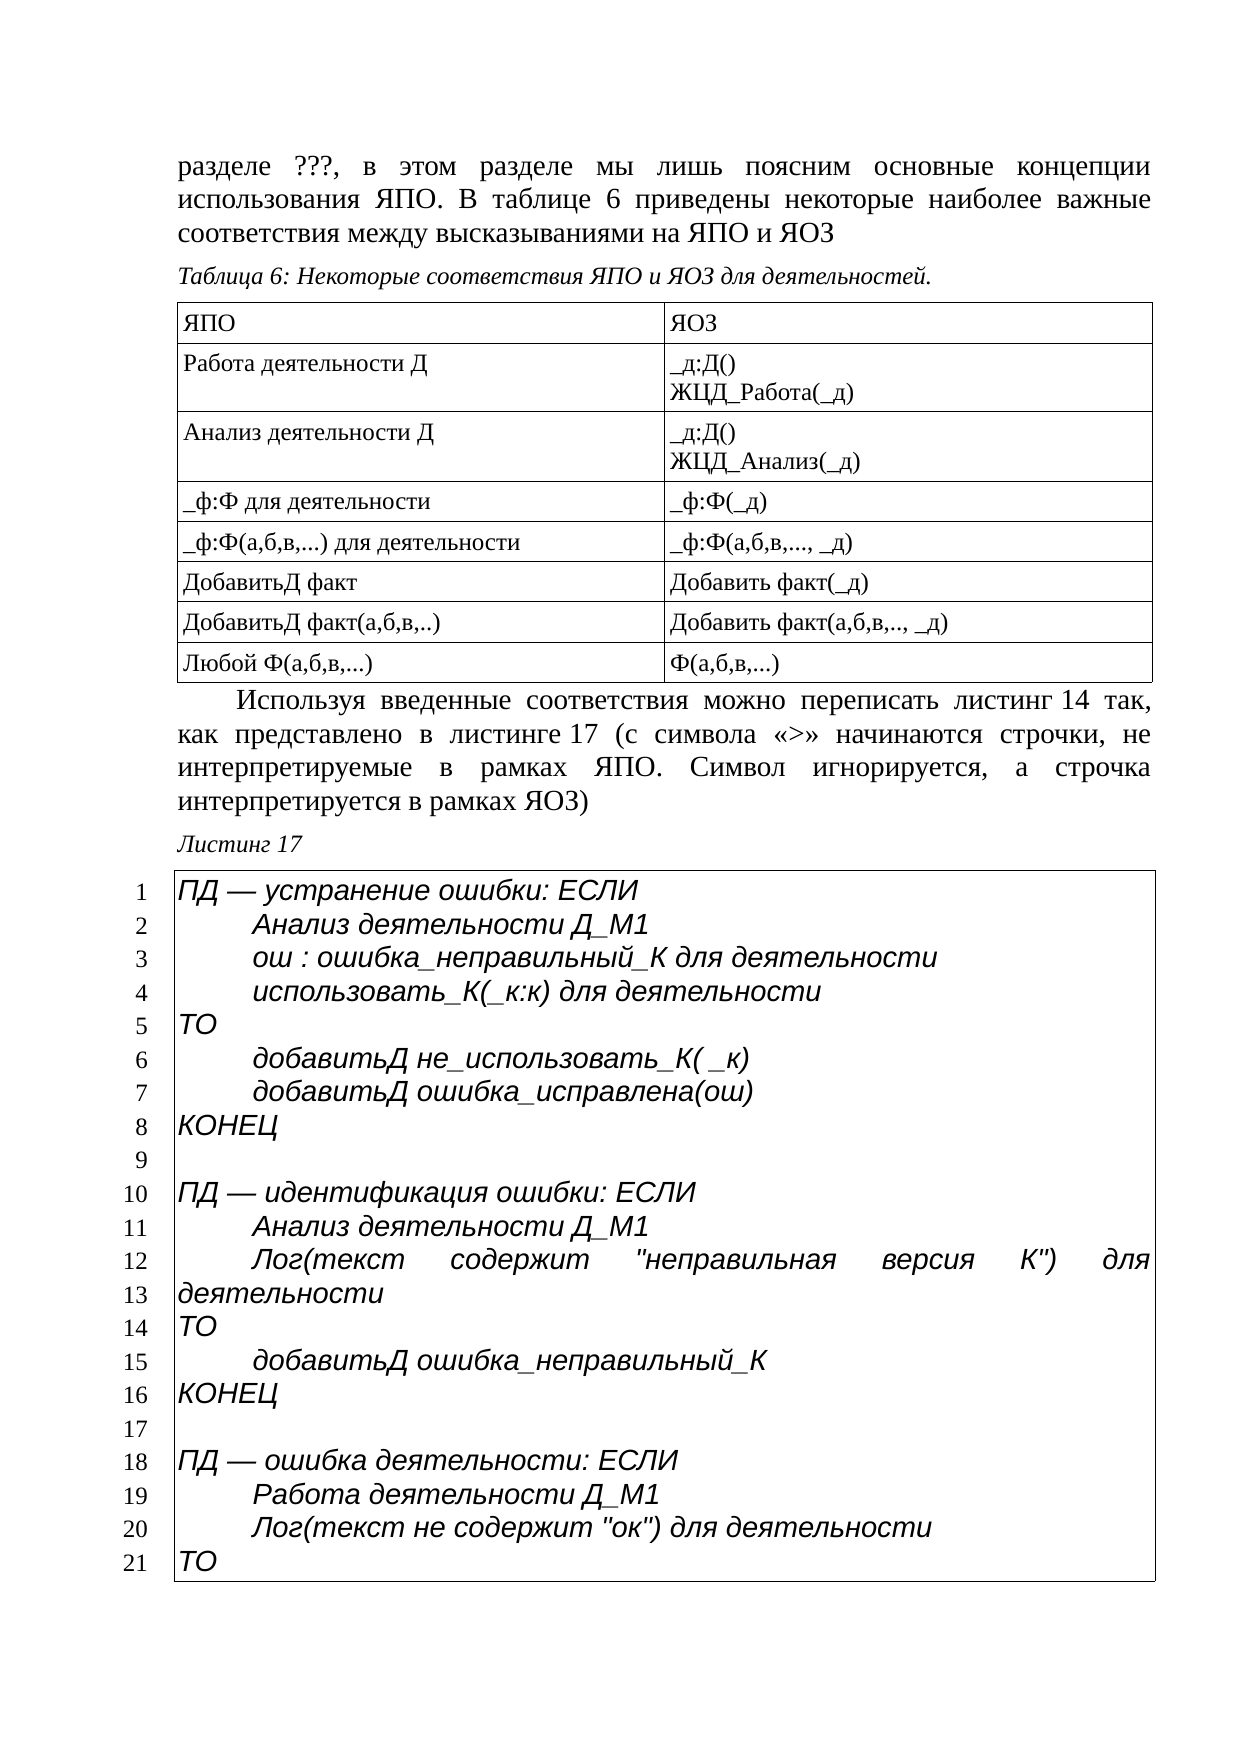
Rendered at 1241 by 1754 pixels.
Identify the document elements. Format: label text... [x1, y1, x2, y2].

table_cell _д:Д() ЖЦД_Анализ(_д) [665, 412, 1152, 481]
table_cell Работа деятельности Д [178, 344, 664, 411]
text КОНЕЦ [177, 1376, 1152, 1410]
table_cell _д:Д() ЖЦД_Работа(_д) [665, 344, 1152, 411]
text Лог(текст не содержит "ок") для деятельности [177, 1511, 1152, 1541]
text Работа деятельности Д_М1 [177, 1477, 1152, 1511]
table_cell _ф:Ф для деятельности [178, 482, 664, 521]
text ПД — устранение ошибки: ЕСЛИ [175, 871, 1155, 907]
text Лог(текст содержит "неправильная версия К") для деятельности [177, 1242, 1152, 1309]
text КОНЕЦ [177, 1108, 1152, 1142]
text ош : ошибка_неправильный_К для деятельности [177, 940, 1152, 974]
text ПД — ошибка деятельности: ЕСЛИ [177, 1443, 1152, 1477]
table_header ЯОЗ [665, 303, 1152, 342]
text Листинг 17 [177, 829, 1152, 858]
text ПД — идентификация ошибки: ЕСЛИ [177, 1175, 1152, 1209]
table_cell _ф:Ф(а,б,в,...) для деятельности [178, 522, 664, 561]
table_cell Анализ деятельности Д [178, 412, 664, 481]
text ТО [177, 1309, 1152, 1343]
text ТО [177, 1007, 1152, 1041]
table_cell Добавить факт(а,б,в,.., _д) [665, 602, 1152, 642]
text добавитьД не_использовать_К( _к) [177, 1041, 1152, 1074]
table_cell ДобавитьД факт(а,б,в,..) [178, 602, 664, 642]
table_cell Добавить факт(_д) [665, 562, 1152, 601]
table_cell _ф:Ф(а,б,в,..., _д) [665, 522, 1152, 561]
table_cell ДобавитьД факт [178, 562, 664, 601]
text Анализ деятельности Д_М1 [177, 907, 1152, 940]
text Таблица 6: Некоторые соответствия ЯПО и ЯОЗ для деятельностей. [177, 261, 1152, 289]
table_cell Любой Ф(а,б,в,...) [178, 643, 664, 682]
text добавитьД ошибка_неправильный_К [177, 1343, 1152, 1376]
table_cell _ф:Ф(_д) [665, 482, 1152, 521]
table_header ЯПО [178, 303, 664, 342]
text разделе ???, в этом разделе мы лишь поясним основные концепции использования ЯПО. В таблице 6 приведены некоторые наиболее важные соответствия между высказываниями на ЯПО и ЯОЗ [177, 148, 1152, 248]
text добавитьД ошибка_исправлена(ош) [177, 1074, 1152, 1108]
table_cell Ф(а,б,в,...) [665, 643, 1152, 682]
text использовать_К(_к:к) для деятельности [177, 974, 1152, 1007]
text ТО [175, 1541, 1155, 1581]
text Используя введенные соответствия можно переписать листинг 14 так, как представлено в листинге 17 (с символа «>» начинаются строчки, не интерпретируемые в рамках ЯПО. Символ игнорируется, а строчка интерпретируется в рамках ЯОЗ) [177, 683, 1152, 816]
text Анализ деятельности Д_М1 [177, 1209, 1152, 1242]
